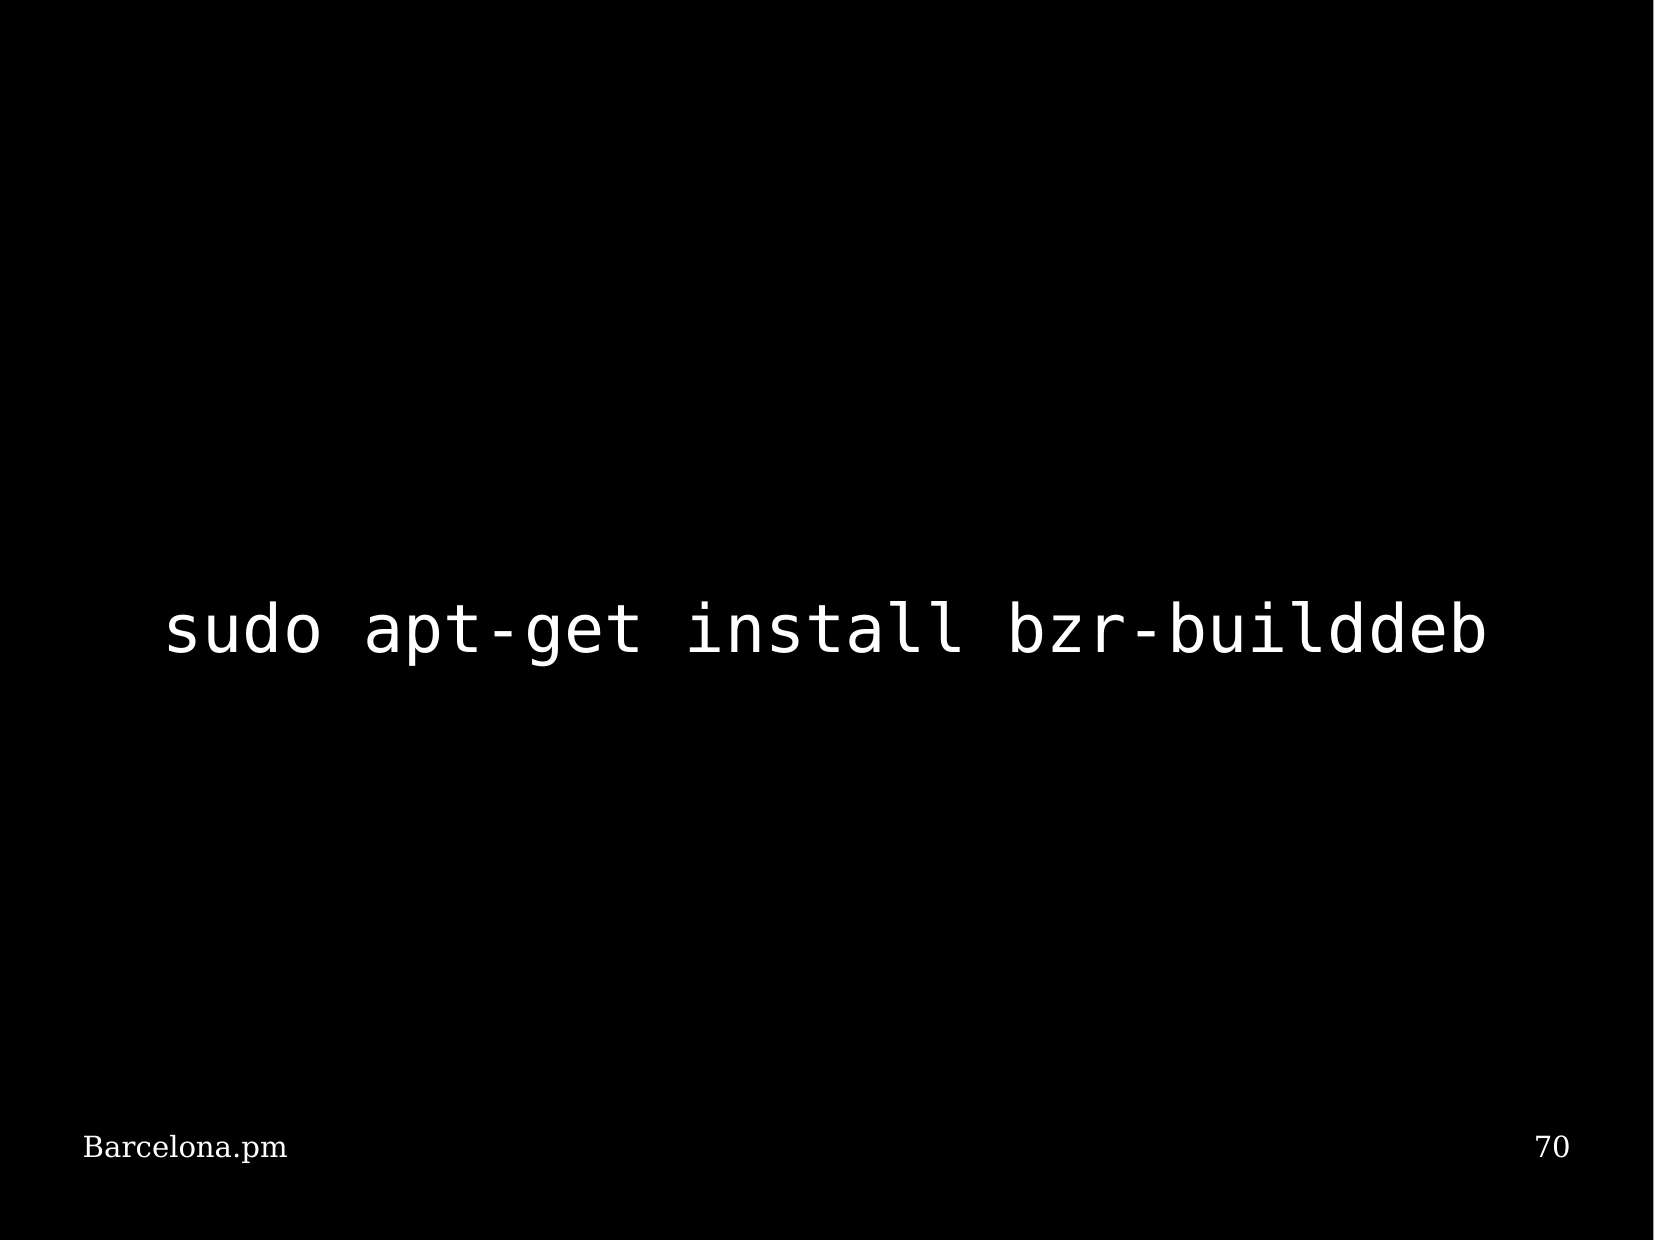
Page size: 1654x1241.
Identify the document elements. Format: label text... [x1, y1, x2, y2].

title sudo apt-get install bzr-builddeb [82, 116, 1571, 1124]
